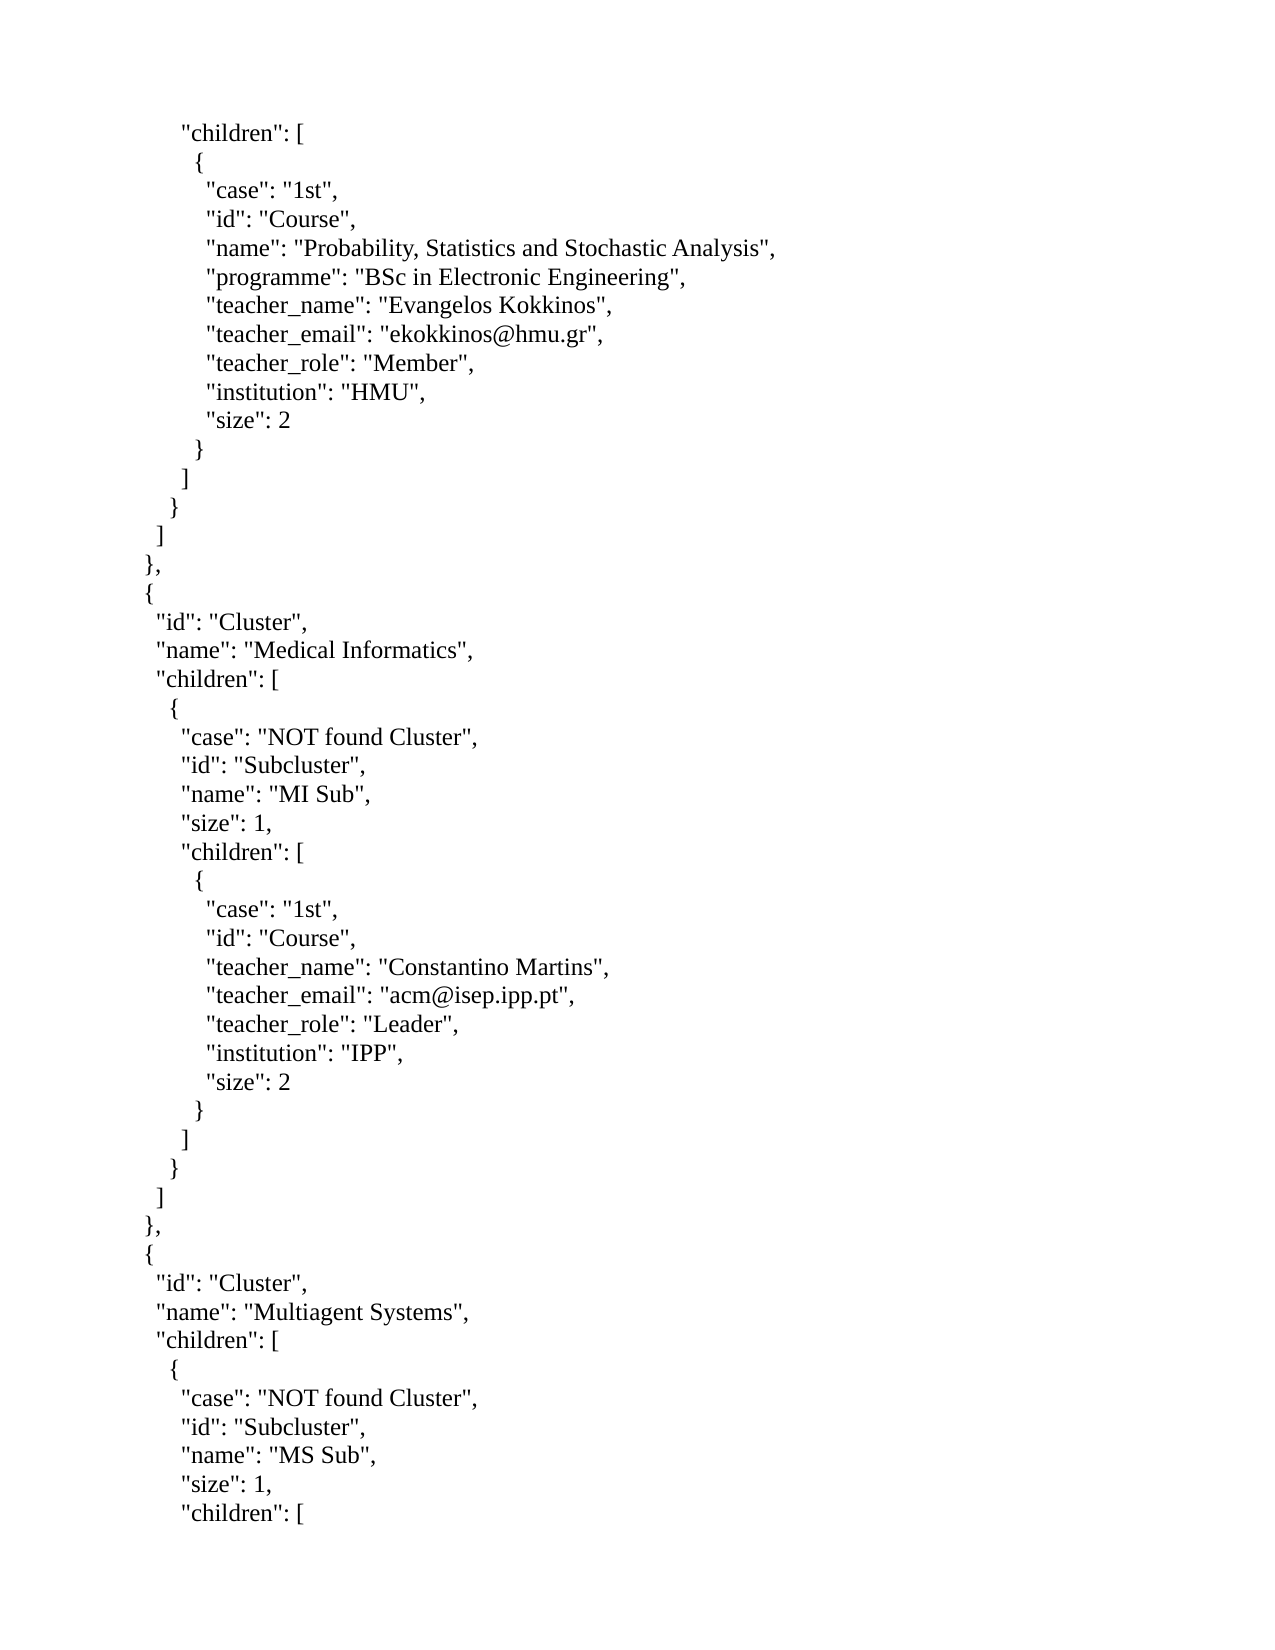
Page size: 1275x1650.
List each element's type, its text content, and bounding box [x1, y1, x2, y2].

text "teacher_role": "Leader", [118, 1009, 1157, 1038]
text "case": "NOT found Cluster", [118, 722, 1157, 751]
text "id": "Course", [118, 923, 1157, 952]
text } [118, 1096, 1157, 1124]
text { [118, 1239, 1157, 1268]
text "teacher_email": "ekokkinos@hmu.gr", [118, 319, 1157, 348]
text "size": 1, [118, 1469, 1157, 1498]
text "id": "Cluster", [118, 607, 1157, 636]
text { [118, 866, 1157, 894]
text { [118, 578, 1157, 607]
text } [118, 492, 1157, 521]
text "id": "Subcluster", [118, 1412, 1157, 1441]
text ] [118, 521, 1157, 549]
text "size": 2 [118, 406, 1157, 434]
text "institution": "HMU", [118, 377, 1157, 406]
text }, [118, 1211, 1157, 1239]
text ] [118, 1124, 1157, 1153]
text "case": "NOT found Cluster", [118, 1383, 1157, 1412]
text "teacher_name": "Evangelos Kokkinos", [118, 291, 1157, 319]
text "name": "MI Sub", [118, 779, 1157, 808]
text { [118, 147, 1157, 176]
text "institution": "IPP", [118, 1038, 1157, 1067]
text "id": "Subcluster", [118, 751, 1157, 779]
text "size": 1, [118, 808, 1157, 837]
text "name": "Medical Informatics", [118, 636, 1157, 664]
text "case": "1st", [118, 176, 1157, 204]
text "teacher_name": "Constantino Martins", [118, 952, 1157, 981]
text "case": "1st", [118, 894, 1157, 923]
text "name": "Probability, Statistics and Stochastic Analysis", [118, 233, 1157, 262]
text ] [118, 1182, 1157, 1211]
text } [118, 434, 1157, 463]
text "children": [ [118, 664, 1157, 693]
text { [118, 1354, 1157, 1383]
text "name": "Multiagent Systems", [118, 1297, 1157, 1326]
text "children": [ [118, 1498, 1157, 1527]
text "id": "Cluster", [118, 1268, 1157, 1297]
text "id": "Course", [118, 204, 1157, 233]
text "size": 2 [118, 1067, 1157, 1096]
text "children": [ [118, 837, 1157, 866]
text ] [118, 463, 1157, 492]
text "teacher_email": "acm@isep.ipp.pt", [118, 981, 1157, 1009]
text "teacher_role": "Member", [118, 348, 1157, 377]
text } [118, 1153, 1157, 1182]
text "children": [ [118, 1326, 1157, 1354]
text "children": [ [118, 118, 1157, 147]
text }, [118, 549, 1157, 578]
text "name": "MS Sub", [118, 1441, 1157, 1469]
text { [118, 693, 1157, 722]
text "programme": "BSc in Electronic Engineering", [118, 262, 1157, 291]
